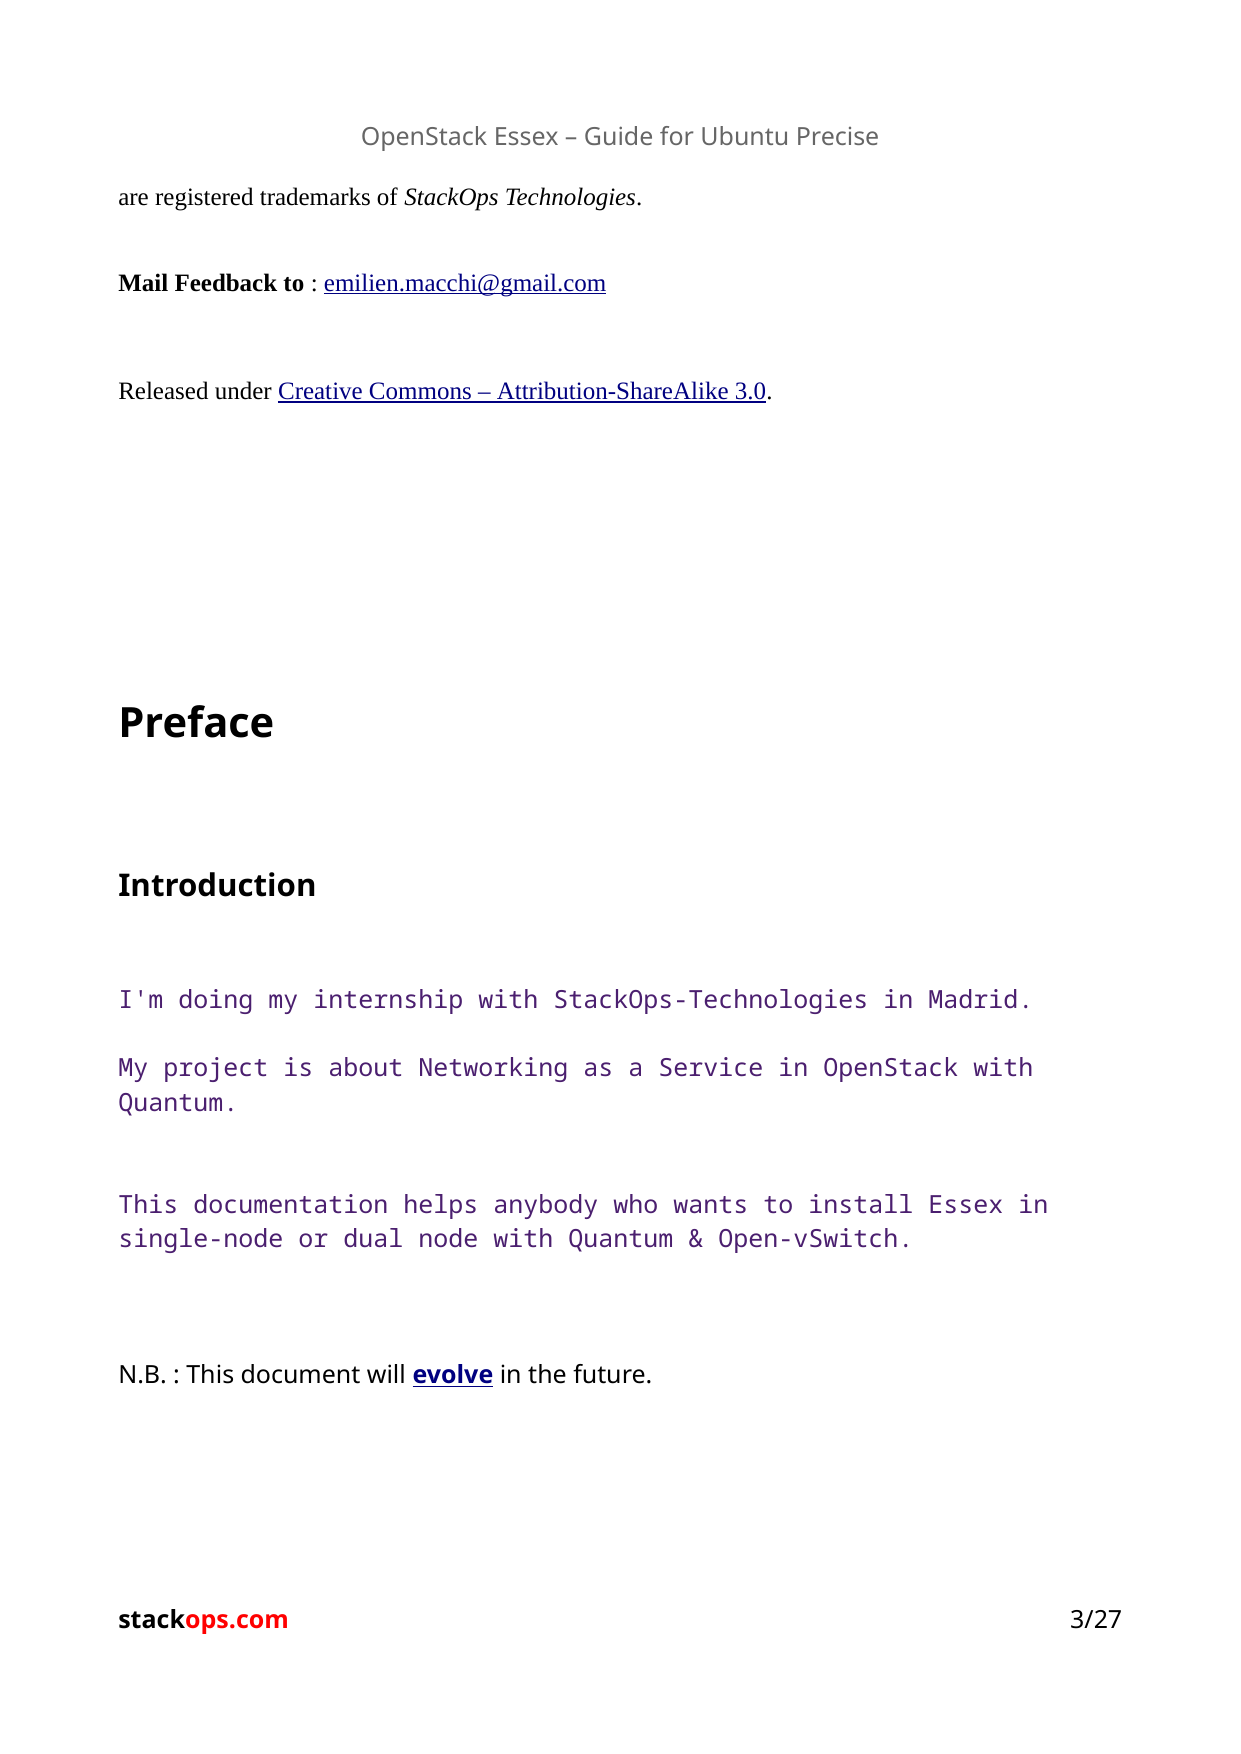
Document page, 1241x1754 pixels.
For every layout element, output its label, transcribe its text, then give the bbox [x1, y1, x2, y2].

text N.B. : This document will evolve in the future. [118, 1357, 1122, 1391]
text Introduction [118, 863, 1122, 905]
text Preface [118, 692, 1122, 749]
text are registered trademarks of StackOps Technologies. [118, 182, 1122, 210]
text This documentation helps anybody who wants to install Essex in single-node or dual node with Quantum & Open-vSwitch. [118, 1186, 1122, 1254]
text I'm doing my internship with StackOps-Technologies in Madrid. [118, 982, 1122, 1016]
text Released under Creative Commons – Attribution-ShareAlike 3.0. [118, 376, 1122, 405]
text My project is about Networking as a Service in OpenStack with Quantum. [118, 1050, 1122, 1152]
text Mail Feedback to : emilien.macchi@gmail.com [118, 268, 1122, 297]
